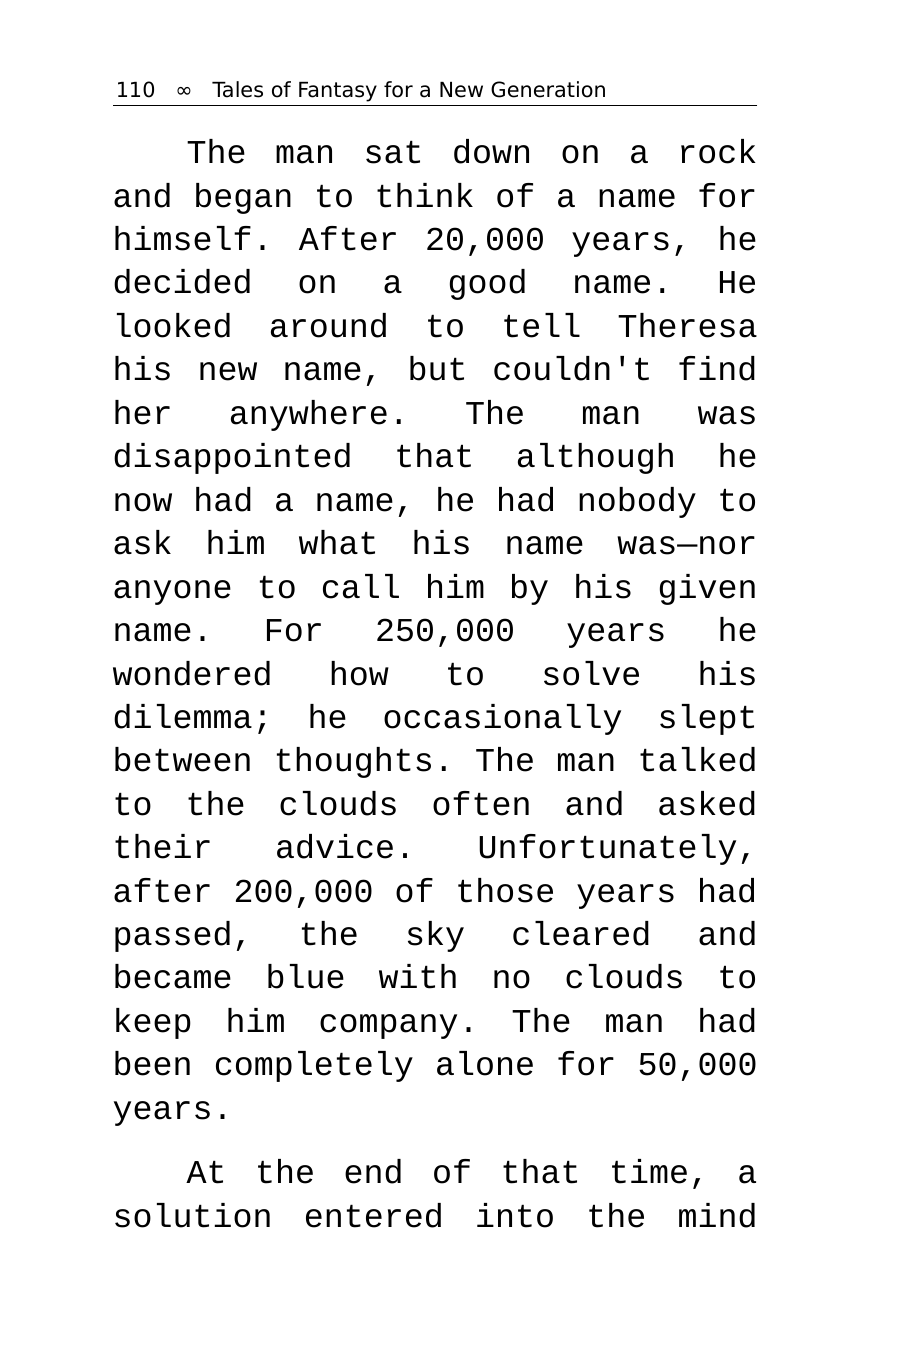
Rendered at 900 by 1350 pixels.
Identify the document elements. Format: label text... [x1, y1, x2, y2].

text The man sat down on a rock and began to think of a name for himself. After 20,000 years, he decided on a good name. He looked around to tell Theresa his new name, but couldn't find her anywhere. The man was disappointed that although he now had a name, he had nobody to ask him what his name was—nor anyone to call him by his given name. For 250,000 years he wondered how to solve his dilemma; he occasionally slept between thoughts. The man talked to the clouds often and asked their advice. Unfortunately, after 200,000 of those years had passed, the sky cleared and became blue with no clouds to keep him company. The man had been completely alone for 50,000 years. [112, 136, 757, 1129]
text At the end of that time, a solution entered into the mind [112, 1156, 757, 1237]
